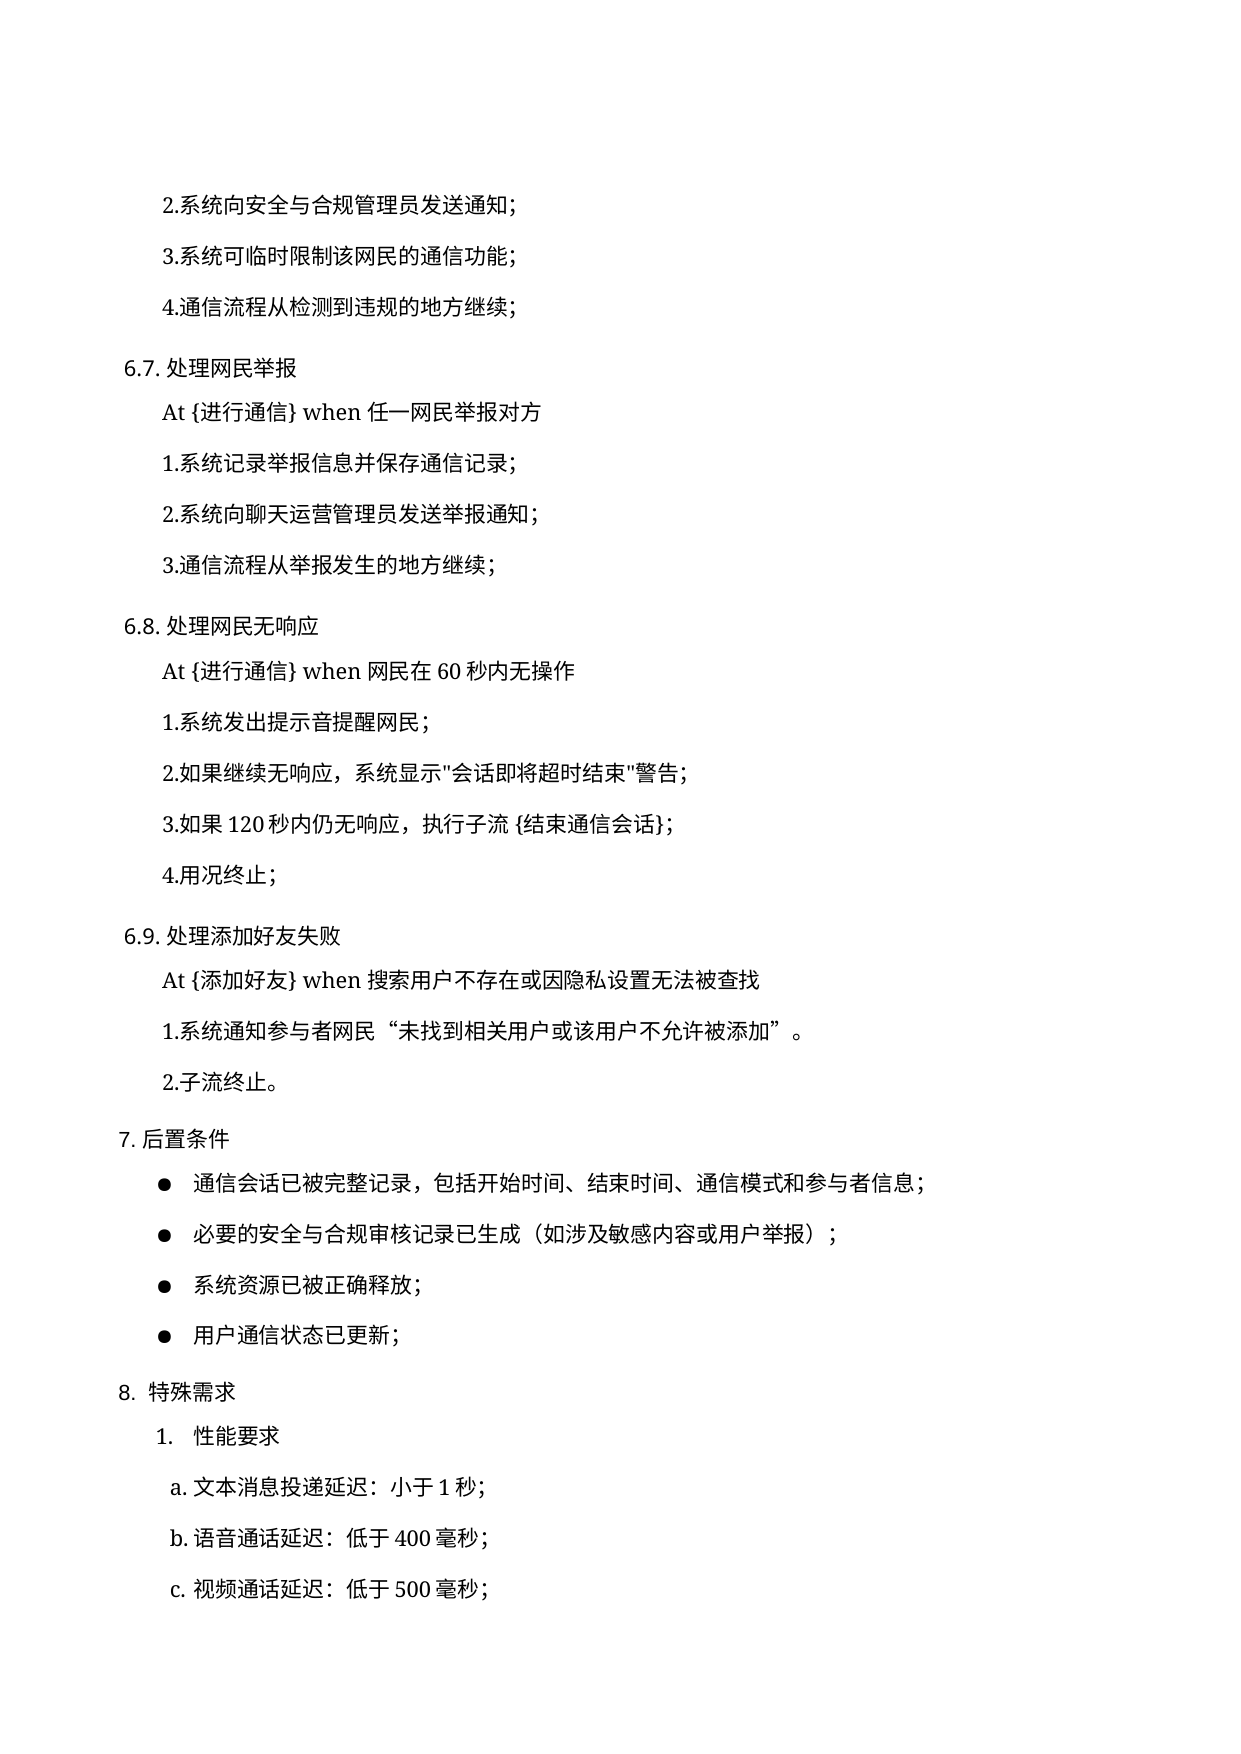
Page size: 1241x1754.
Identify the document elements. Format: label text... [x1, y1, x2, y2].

list 文本消息投递延迟：小于1秒； [169, 1470, 1122, 1502]
text 2.子流终止。 [118, 1065, 1122, 1097]
list 语音通话延迟：低于400毫秒； [169, 1521, 1122, 1553]
list 性能要求 [156, 1419, 1122, 1451]
text At {添加好友} when 搜索用户不存在或因隐私设置无法被查找 [118, 963, 1122, 995]
text 1.系统通知参与者网民“未找到相关用户或该用户不允许被添加”。 [118, 1014, 1122, 1046]
text 1.系统记录举报信息并保存通信记录； [118, 446, 1122, 478]
text At {进行通信} when 任一网民举报对方 [118, 395, 1122, 427]
subtitle 后置条件 [118, 1122, 1122, 1153]
subtitle 处理网民举报 [118, 351, 1122, 382]
list 视频通话延迟：低于500毫秒； [169, 1572, 1122, 1604]
text 3.如果120秒内仍无响应，执行子流 {结束通信会话}； [118, 807, 1122, 838]
text 1.系统发出提示音提醒网民； [118, 705, 1122, 736]
subtitle 特殊需求 [118, 1375, 1122, 1406]
text 3.系统可临时限制该网民的通信功能； [118, 239, 1122, 270]
subtitle 处理网民无响应 [118, 609, 1122, 641]
text 4.用况终止； [118, 858, 1122, 889]
list 用户通信状态已更新； [156, 1318, 1122, 1350]
text 4.通信流程从检测到违规的地方继续； [118, 290, 1122, 321]
text 2.系统向聊天运营管理员发送举报通知； [118, 497, 1122, 529]
list 通信会话已被完整记录，包括开始时间、结束时间、通信模式和参与者信息； [156, 1166, 1122, 1198]
text At {进行通信} when 网民在60秒内无操作 [118, 654, 1122, 685]
list 必要的安全与合规审核记录已生成（如涉及敏感内容或用户举报）； [156, 1217, 1122, 1248]
subtitle 处理添加好友失败 [118, 919, 1122, 950]
text 3.通信流程从举报发生的地方继续； [118, 548, 1122, 580]
text 2.系统向安全与合规管理员发送通知； [118, 188, 1122, 219]
text 2.如果继续无响应，系统显示"会话即将超时结束"警告； [118, 756, 1122, 787]
list 系统资源已被正确释放； [156, 1268, 1122, 1299]
